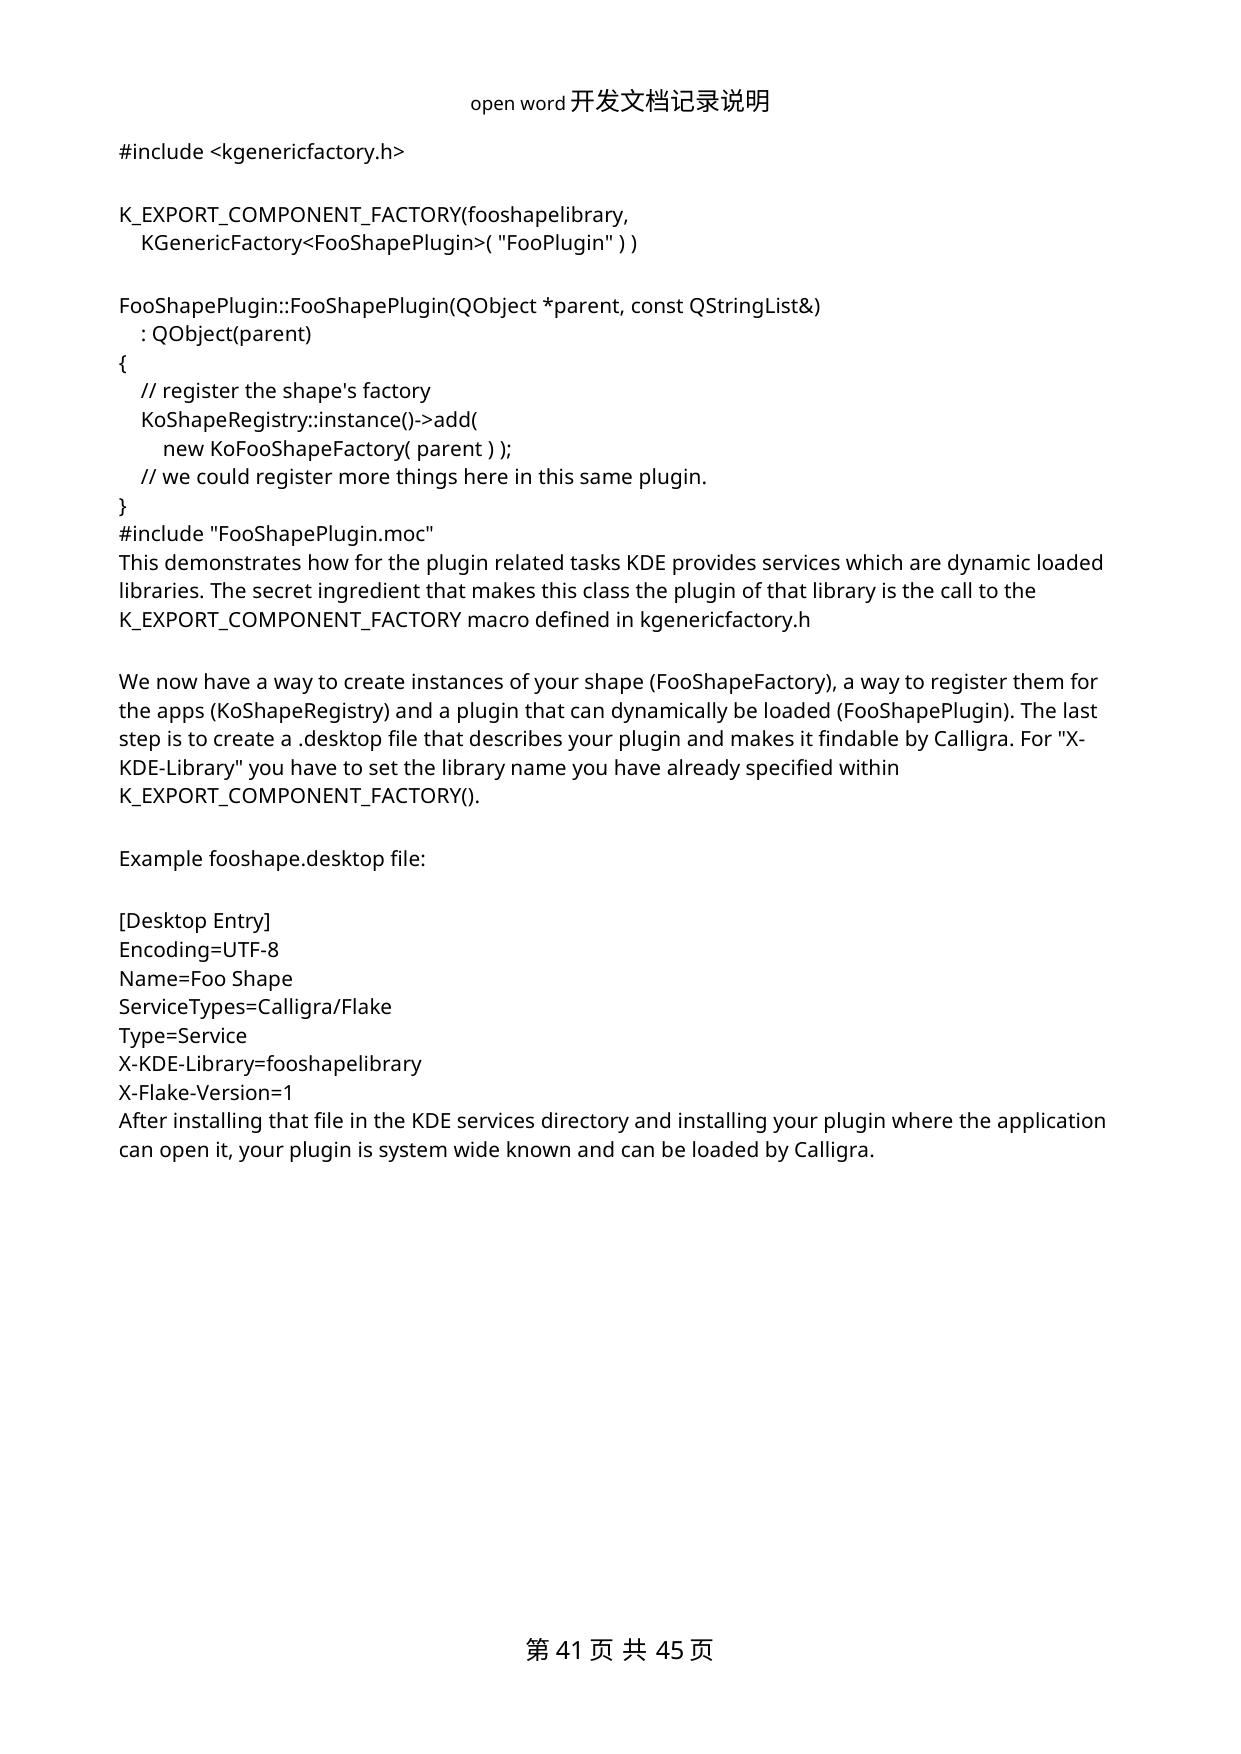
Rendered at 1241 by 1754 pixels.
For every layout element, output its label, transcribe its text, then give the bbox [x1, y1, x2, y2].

text After installing that file in the KDE services directory and installing your plugin where the application can open it, your plugin is system wide known and can be loaded by Calligra. [119, 1106, 1121, 1163]
text // register the shape's factory [119, 376, 1121, 405]
text #include "FooShapePlugin.moc" [119, 519, 1121, 548]
text Example fooshape.desktop file: [119, 844, 1121, 872]
text X-KDE-Library=fooshapelibrary [119, 1049, 1121, 1078]
text new KoFooShapeFactory( parent ) ); [119, 433, 1121, 462]
text This demonstrates how for the plugin related tasks KDE provides services which are dynamic loaded libraries. The secret ingredient that makes this class the plugin of that library is the call to the K_EXPORT_COMPONENT_FACTORY macro defined in kgenericfactory.h [119, 548, 1121, 633]
text { [119, 348, 1121, 376]
text FooShapePlugin::FooShapePlugin(QObject *parent, const QStringList&) [119, 291, 1121, 319]
text #include <kgenericfactory.h> [119, 137, 1121, 166]
text : QObject(parent) [119, 319, 1121, 348]
text We now have a way to create instances of your shape (FooShapeFactory), a way to register them for the apps (KoShapeRegistry) and a plugin that can dynamically be loaded (FooShapePlugin). The last step is to create a .desktop file that describes your plugin and makes it findable by Calligra. For "X-KDE-Library" you have to set the library name you have already specified within K_EXPORT_COMPONENT_FACTORY(). [119, 667, 1121, 810]
text Encoding=UTF-8 [119, 935, 1121, 963]
text // we could register more things here in this same plugin. [119, 462, 1121, 491]
text X-Flake-Version=1 [119, 1078, 1121, 1106]
text K_EXPORT_COMPONENT_FACTORY(fooshapelibrary, [119, 200, 1121, 228]
text ServiceTypes=Calligra/Flake [119, 992, 1121, 1021]
text Name=Foo Shape [119, 963, 1121, 992]
text } [119, 491, 1121, 519]
text KoShapeRegistry::instance()->add( [119, 405, 1121, 433]
text KGenericFactory<FooShapePlugin>( "FooPlugin" ) ) [119, 228, 1121, 257]
text [Desktop Entry] [119, 906, 1121, 935]
text Type=Service [119, 1021, 1121, 1049]
